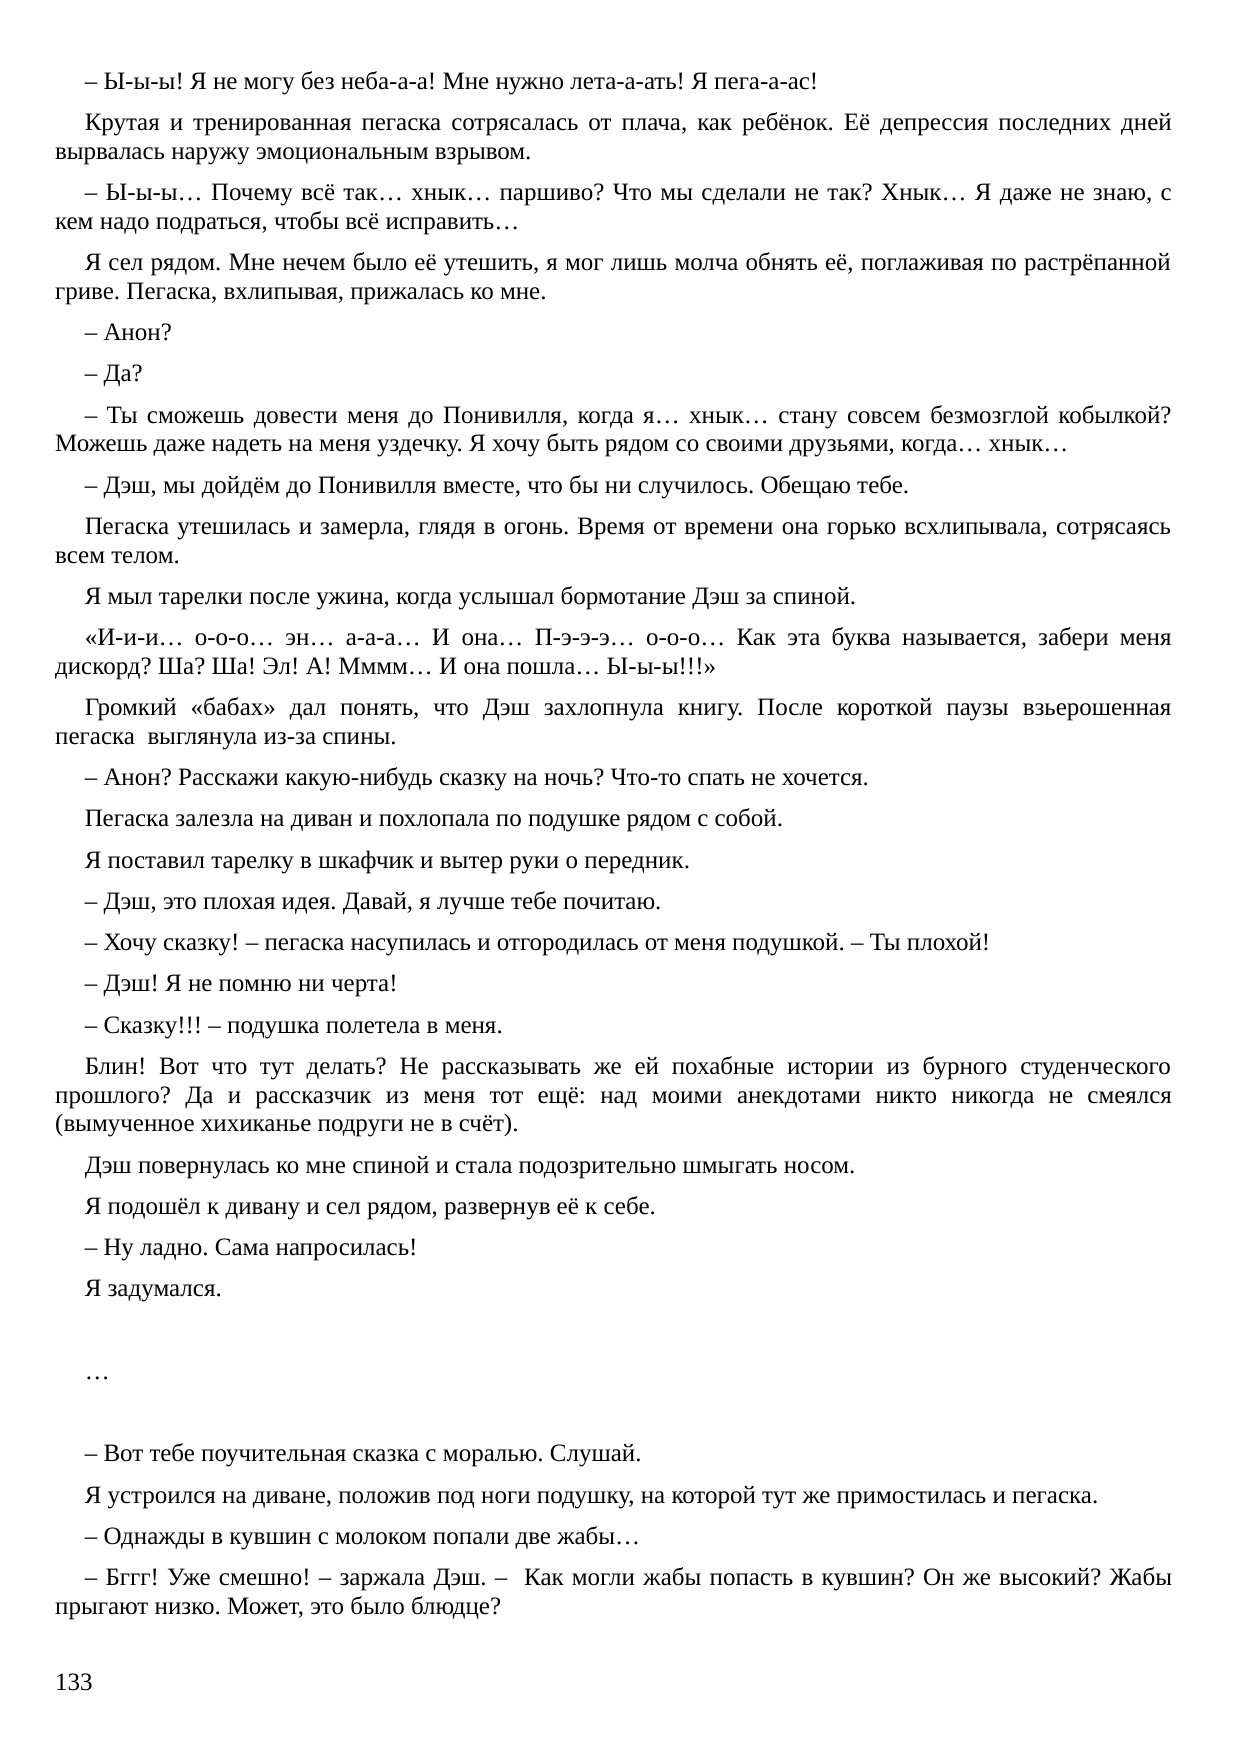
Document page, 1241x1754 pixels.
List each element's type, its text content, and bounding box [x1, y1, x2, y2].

text Громкий «бабах» дал понять, что Дэш захлопнула книгу. После короткой паузы взьерошенная пегаска выглянула из-за спины. [55, 692, 1173, 750]
text – Дэш! Я не помню ни черта! [55, 968, 1173, 997]
text – Вот тебе поучительная сказка с моралью. Слушай. [55, 1438, 1173, 1467]
text Пегаска утешилась и замерла, глядя в огонь. Время от времени она горько всхлипывала, сотрясаясь всем телом. [55, 511, 1173, 568]
text «И-и-и… о-о-о… эн… а-а-а… И она… П-э-э-э… о-о-о… Как эта буква называется, забери меня дискорд? Ша? Ша! Эл! А! Мммм… И она пошла… Ы-ы-ы!!!» [55, 622, 1173, 680]
text – Ну ладно. Сама напросилась! [55, 1232, 1173, 1261]
text – Да? [55, 358, 1173, 387]
text Я мыл тарелки после ужина, когда услышал бормотание Дэш за спиной. [55, 581, 1173, 610]
text Я поставил тарелку в шкафчик и вытер руки о передник. [55, 845, 1173, 873]
text – Ы-ы-ы! Я не могу без неба-а-а! Мне нужно лета-а-ать! Я пега-а-ас! [55, 66, 1173, 95]
text Я подошёл к дивану и сел рядом, развернув её к себе. [55, 1191, 1173, 1220]
text Крутая и тренированная пегаска сотрясалась от плача, как ребёнок. Её депрессия последних дней вырвалась наружу эмоциональным взрывом. [55, 107, 1173, 165]
text – Хочу сказку! – пегаска насупилась и отгородилась от меня подушкой. – Ты плохой! [55, 927, 1173, 956]
text – Бггг! Уже смешно! – заржала Дэш. – Как могли жабы попасть в кувшин? Он же высокий? Жабы прыгают низко. Может, это было блюдце? [55, 1562, 1173, 1620]
text Блин! Вот что тут делать? Не рассказывать же ей похабные истории из бурного студенческого прошлого? Да и рассказчик из меня тот ещё: над моими анекдотами никто никогда не смеялся (вымученное хихиканье подруги не в счёт). [55, 1051, 1173, 1137]
text – Анон? [55, 317, 1173, 346]
text – Сказку!!! – подушка полетела в меня. [55, 1010, 1173, 1038]
text Я устроился на диване, положив под ноги подушку, на которой тут же примостилась и пегаска. [55, 1480, 1173, 1508]
text Пегаска залезла на диван и похлопала по подушке рядом с собой. [55, 803, 1173, 832]
text – Дэш, мы дойдём до Понивилля вместе, что бы ни случилось. Обещаю тебе. [55, 470, 1173, 498]
text – Ты сможешь довести меня до Понивилля, когда я… хнык… стану совсем безмозглой кобылкой? Можешь даже надеть на меня уздечку. Я хочу быть рядом со своими друзьями, когда… хнык… [55, 400, 1173, 457]
text – Ы-ы-ы… Почему всё так… хнык… паршиво? Что мы сделали не так? Хнык… Я даже не знаю, с кем надо подраться, чтобы всё исправить… [55, 177, 1173, 235]
text – Однажды в кувшин с молоком попали две жабы… [55, 1521, 1173, 1550]
text Дэш повернулась ко мне спиной и стала подозрительно шмыгать носом. [55, 1150, 1173, 1178]
text Я задумался. [55, 1273, 1173, 1302]
text – Анон? Расскажи какую-нибудь сказку на ночь? Что-то спать не хочется. [55, 762, 1173, 791]
text – Дэш, это плохая идея. Давай, я лучше тебе почитаю. [55, 886, 1173, 915]
text Я сел рядом. Мне нечем было её утешить, я мог лишь молча обнять её, поглаживая по растрёпанной гриве. Пегаска, вхлипывая, прижалась ко мне. [55, 247, 1173, 305]
text … [55, 1356, 1173, 1385]
